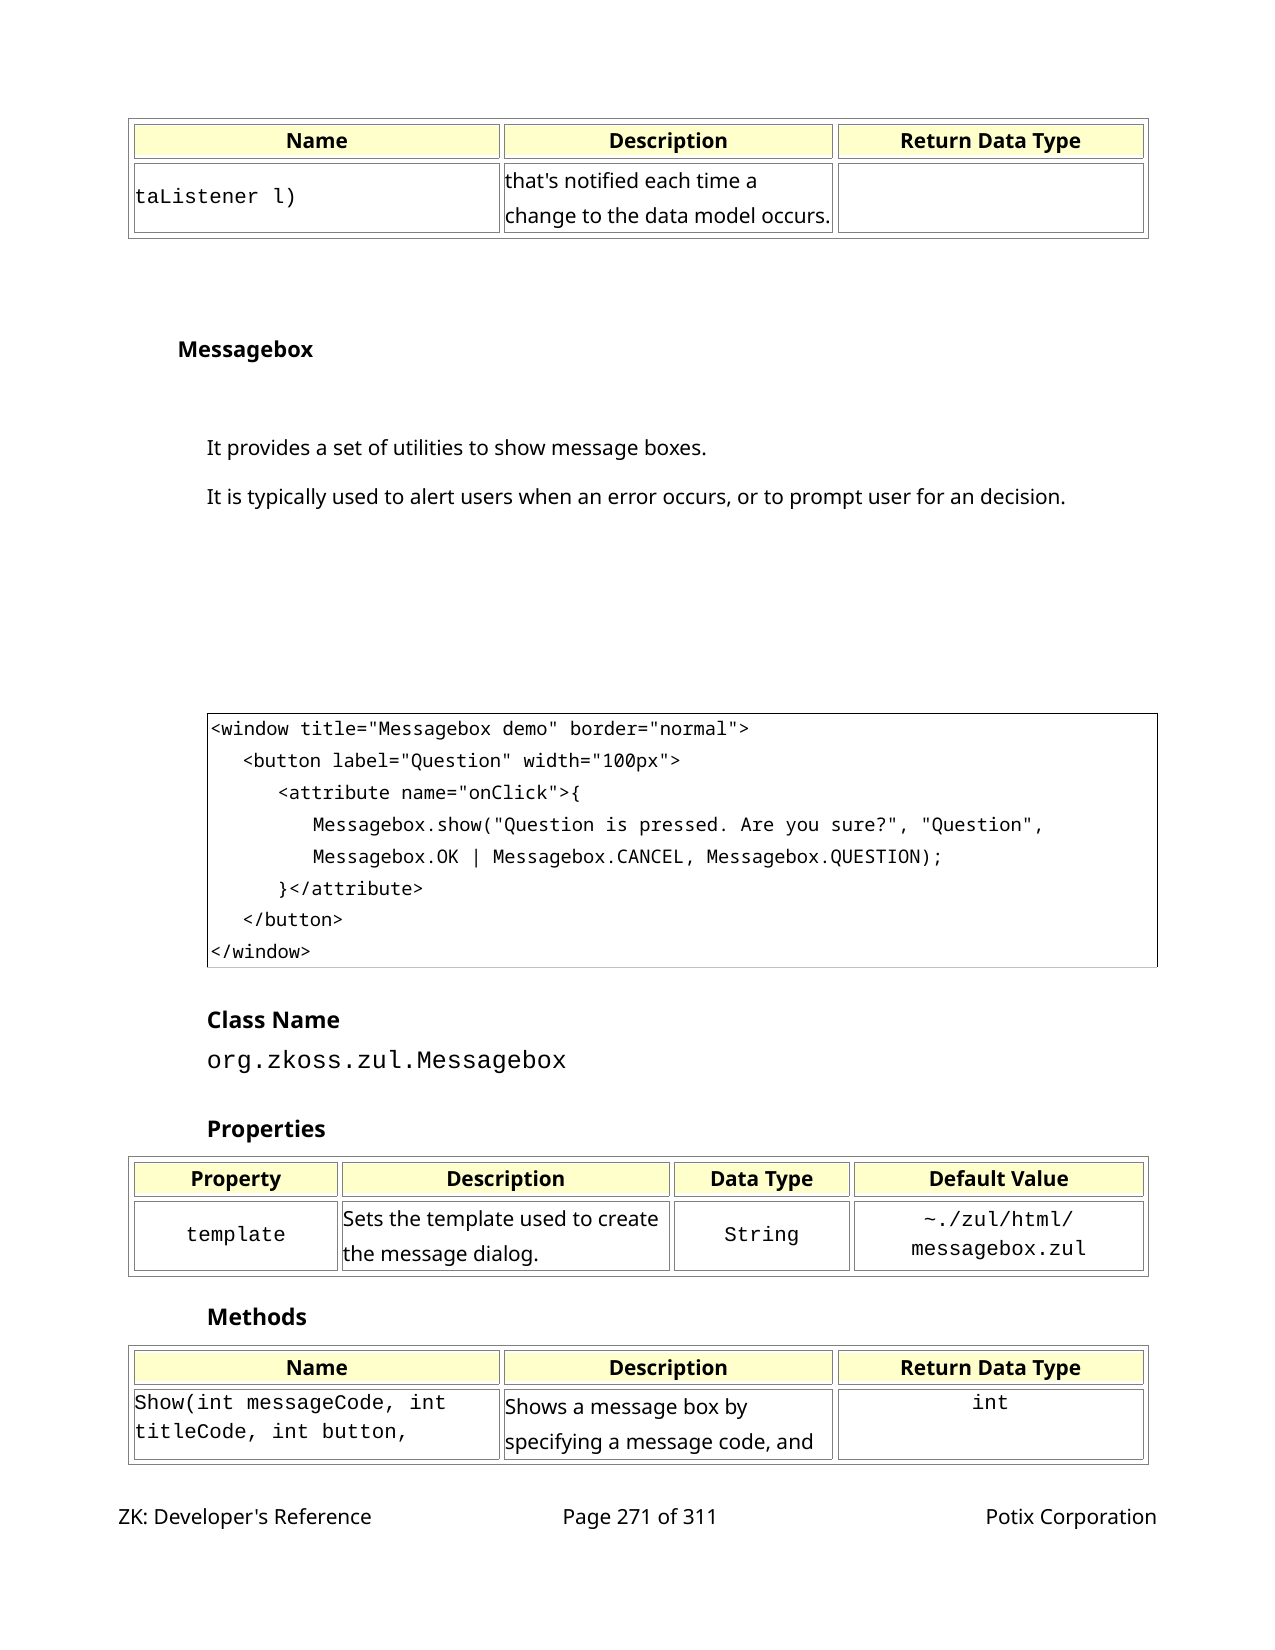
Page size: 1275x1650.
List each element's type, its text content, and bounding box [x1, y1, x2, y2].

table_header Name [131, 1346, 502, 1384]
table_cell String [672, 1196, 851, 1270]
table_cell Show(int messageCode, int titleCode, int button, [131, 1384, 502, 1459]
text </button> [208, 904, 1157, 932]
text <attribute name="onClick">{ [208, 776, 1157, 805]
table_cell taListener l) [131, 158, 502, 232]
text <window title="Messagebox demo" border="normal"> [208, 714, 1157, 741]
text <button label="Question" width="100px"> [208, 744, 1157, 773]
table_header Description [502, 119, 835, 158]
table_cell ~./zul/html/messagebox.zul [851, 1196, 1146, 1270]
table_header Return Data Type [835, 119, 1146, 158]
table_header Data Type [672, 1157, 851, 1196]
text }</attribute> [208, 872, 1157, 901]
text org.zkoss.zul.Messagebox [207, 1048, 1157, 1076]
subtitle Methods [207, 1301, 1157, 1332]
table_header Property [131, 1157, 340, 1196]
table_cell int [835, 1384, 1146, 1459]
subtitle Class Name [207, 1004, 1157, 1035]
table_header Description [340, 1157, 672, 1196]
text It is typically used to alert users when an error occurs, or to prompt user for an decision. [207, 482, 1157, 510]
table_header Return Data Type [835, 1346, 1146, 1384]
table_cell that's notified each time a change to the data model occurs. [502, 158, 835, 232]
text It provides a set of utilities to show message boxes. [207, 433, 1157, 461]
text Messagebox.show("Question is pressed. Are you sure?", "Question", Messagebox.OK | Messagebox.CANCEL, Messagebox.QUESTION); [208, 808, 1157, 869]
subtitle Messagebox [177, 333, 1157, 363]
table_header Default Value [851, 1157, 1146, 1196]
table_cell template [131, 1196, 340, 1270]
table_cell [835, 158, 1146, 232]
table_header Description [502, 1346, 835, 1384]
text </window> [208, 936, 1157, 967]
subtitle Properties [207, 1112, 1157, 1144]
table_header Name [131, 119, 502, 158]
table_cell Shows a message box by specifying a message code, and [502, 1384, 835, 1459]
table_cell Sets the template used to create the message dialog. [340, 1196, 672, 1270]
